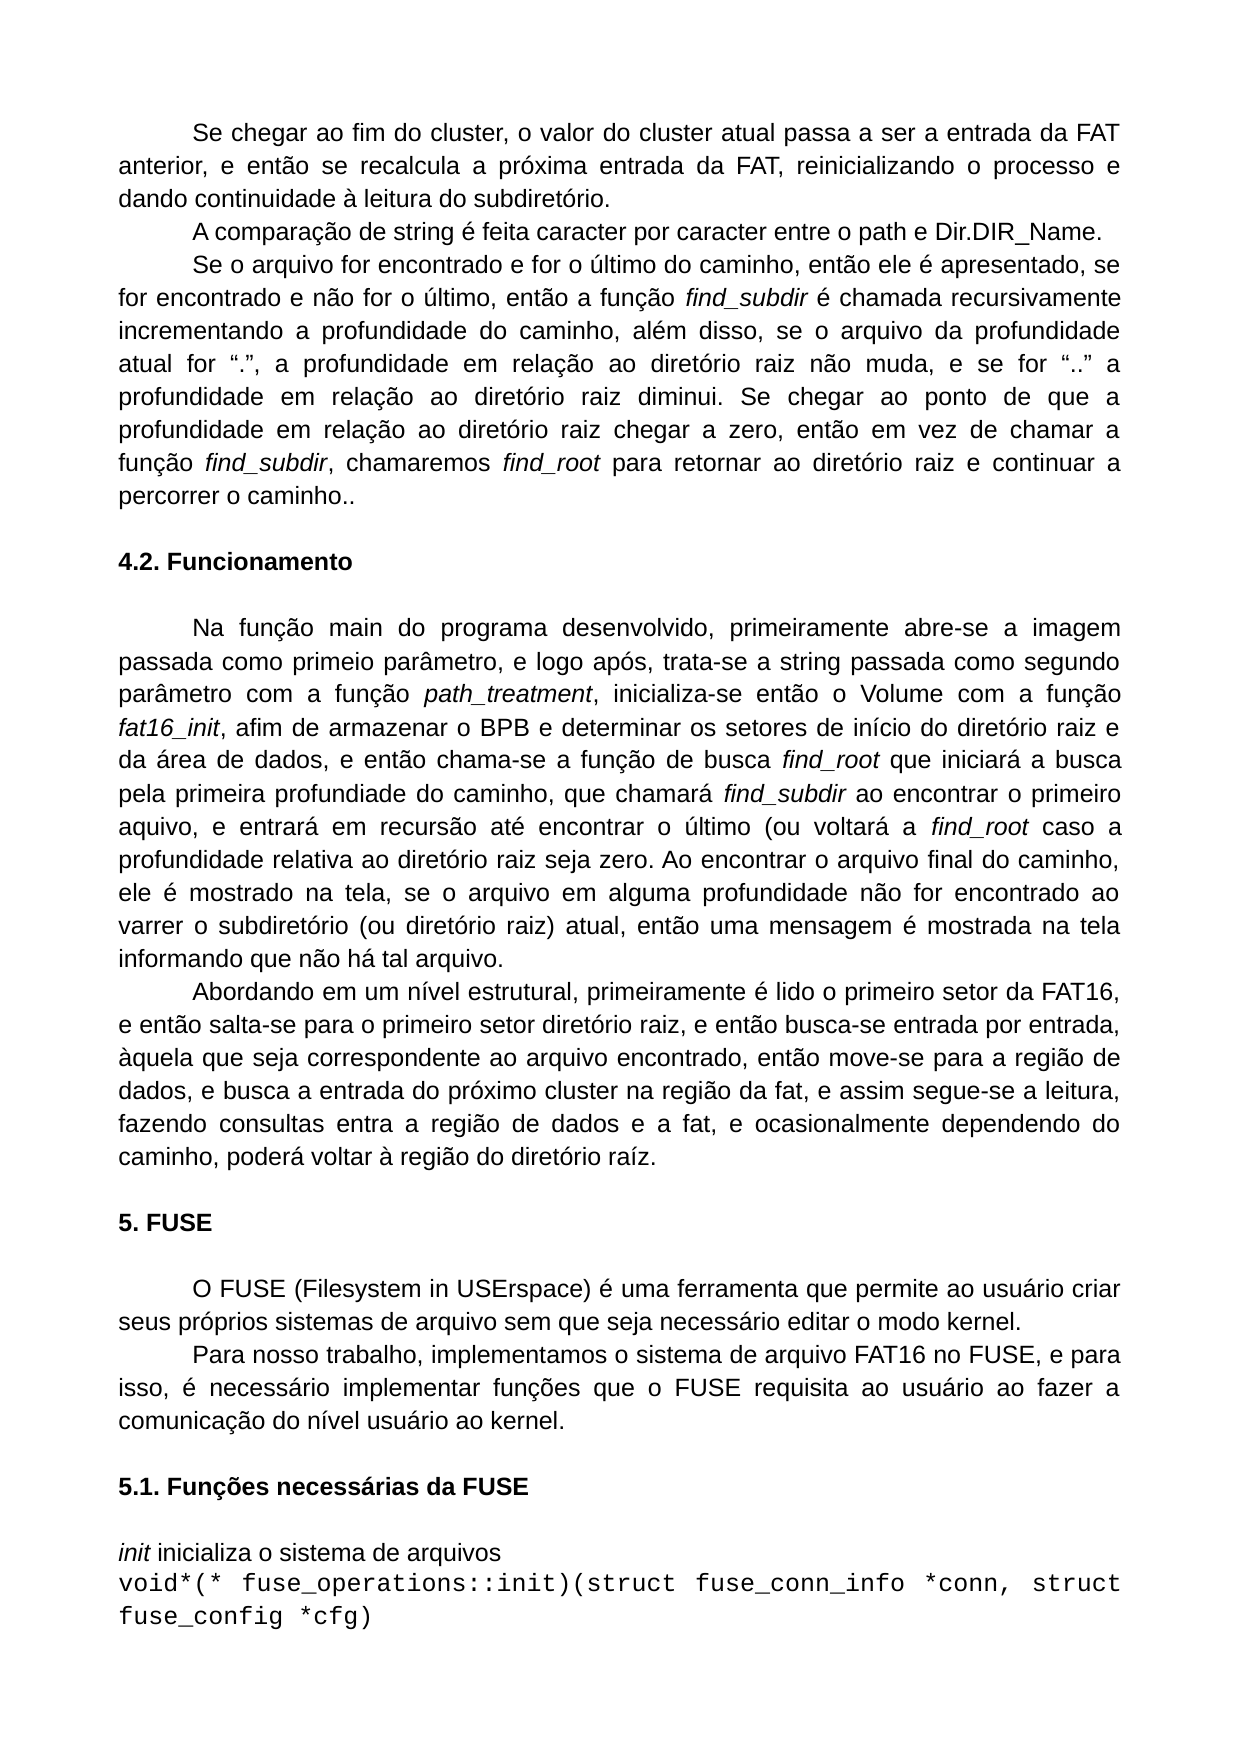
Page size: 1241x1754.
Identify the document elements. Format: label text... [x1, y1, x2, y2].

text Abordando em um nível estrutural, primeiramente é lido o primeiro setor da FAT16, e então salta-se para o primeiro setor diretório raiz, e então busca-se entrada por entrada, àquela que seja correspondente ao arquivo encontrado, então move-se para a região de dados, e busca a entrada do próximo cluster na região da fat, e assim segue-se a leitura, fazendo consultas entra a região de dados e a fat, e ocasionalmente dependendo do caminho, poderá voltar à região do diretório raíz. [118, 977, 1122, 1171]
text 4.2. Funcionamento [118, 547, 1122, 576]
text Na função main do programa desenvolvido, primeiramente abre-se a imagem passada como primeio parâmetro, e logo após, trata-se a string passada como segundo parâmetro com a função path_treatment, inicializa-se então o Volume com a função fat16_init, afim de armazenar o BPB e determinar os setores de início do diretório raiz e da área de dados, e então chama-se a função de busca find_root que iniciará a busca pela primeira profundiade do caminho, que chamará find_subdir ao encontrar o primeiro aquivo, e entrará em recursão até encontrar o último (ou voltará a find_root caso a profundidade relativa ao diretório raiz seja zero. Ao encontrar o arquivo final do caminho, ele é mostrado na tela, se o arquivo em alguma profundidade não for encontrado ao varrer o subdiretório (ou diretório raiz) atual, então uma mensagem é mostrada na tela informando que não há tal arquivo. [118, 613, 1122, 972]
text Se chegar ao fim do cluster, o valor do cluster atual passa a ser a entrada da FAT anterior, e então se recalcula a próxima entrada da FAT, reinicializando o processo e dando continuidade à leitura do subdiretório. [118, 118, 1122, 213]
text Para nosso trabalho, implementamos o sistema de arquivo FAT16 no FUSE, e para isso, é necessário implementar funções que o FUSE requisita ao usuário ao fazer a comunicação do nível usuário ao kernel. [118, 1340, 1122, 1435]
text 5. FUSE [118, 1208, 1122, 1237]
text Se o arquivo for encontrado e for o último do caminho, então ele é apresentado, se for encontrado e não for o último, então a função find_subdir é chamada recursivamente incrementando a profundidade do caminho, além disso, se o arquivo da profundidade atual for “.”, a profundidade em relação ao diretório raiz não muda, e se for “..” a profundidade em relação ao diretório raiz diminui. Se chegar ao ponto de que a profundidade em relação ao diretório raiz chegar a zero, então em vez de chamar a função find_subdir, chamaremos find_root para retornar ao diretório raiz e continuar a percorrer o caminho.. [118, 250, 1122, 510]
text init inicializa o sistema de arquivos [118, 1538, 1122, 1567]
text A comparação de string é feita caracter por caracter entre o path e Dir.DIR_Name. [118, 217, 1122, 246]
text O FUSE (Filesystem in USErspace) é uma ferramenta que permite ao usuário criar seus próprios sistemas de arquivo sem que seja necessário editar o modo kernel. [118, 1274, 1122, 1336]
text 5.1. Funções necessárias da FUSE [118, 1472, 1122, 1501]
text void*(* fuse_operations::init)(struct fuse_conn_info *conn, struct fuse_config *cfg) [118, 1571, 1122, 1632]
